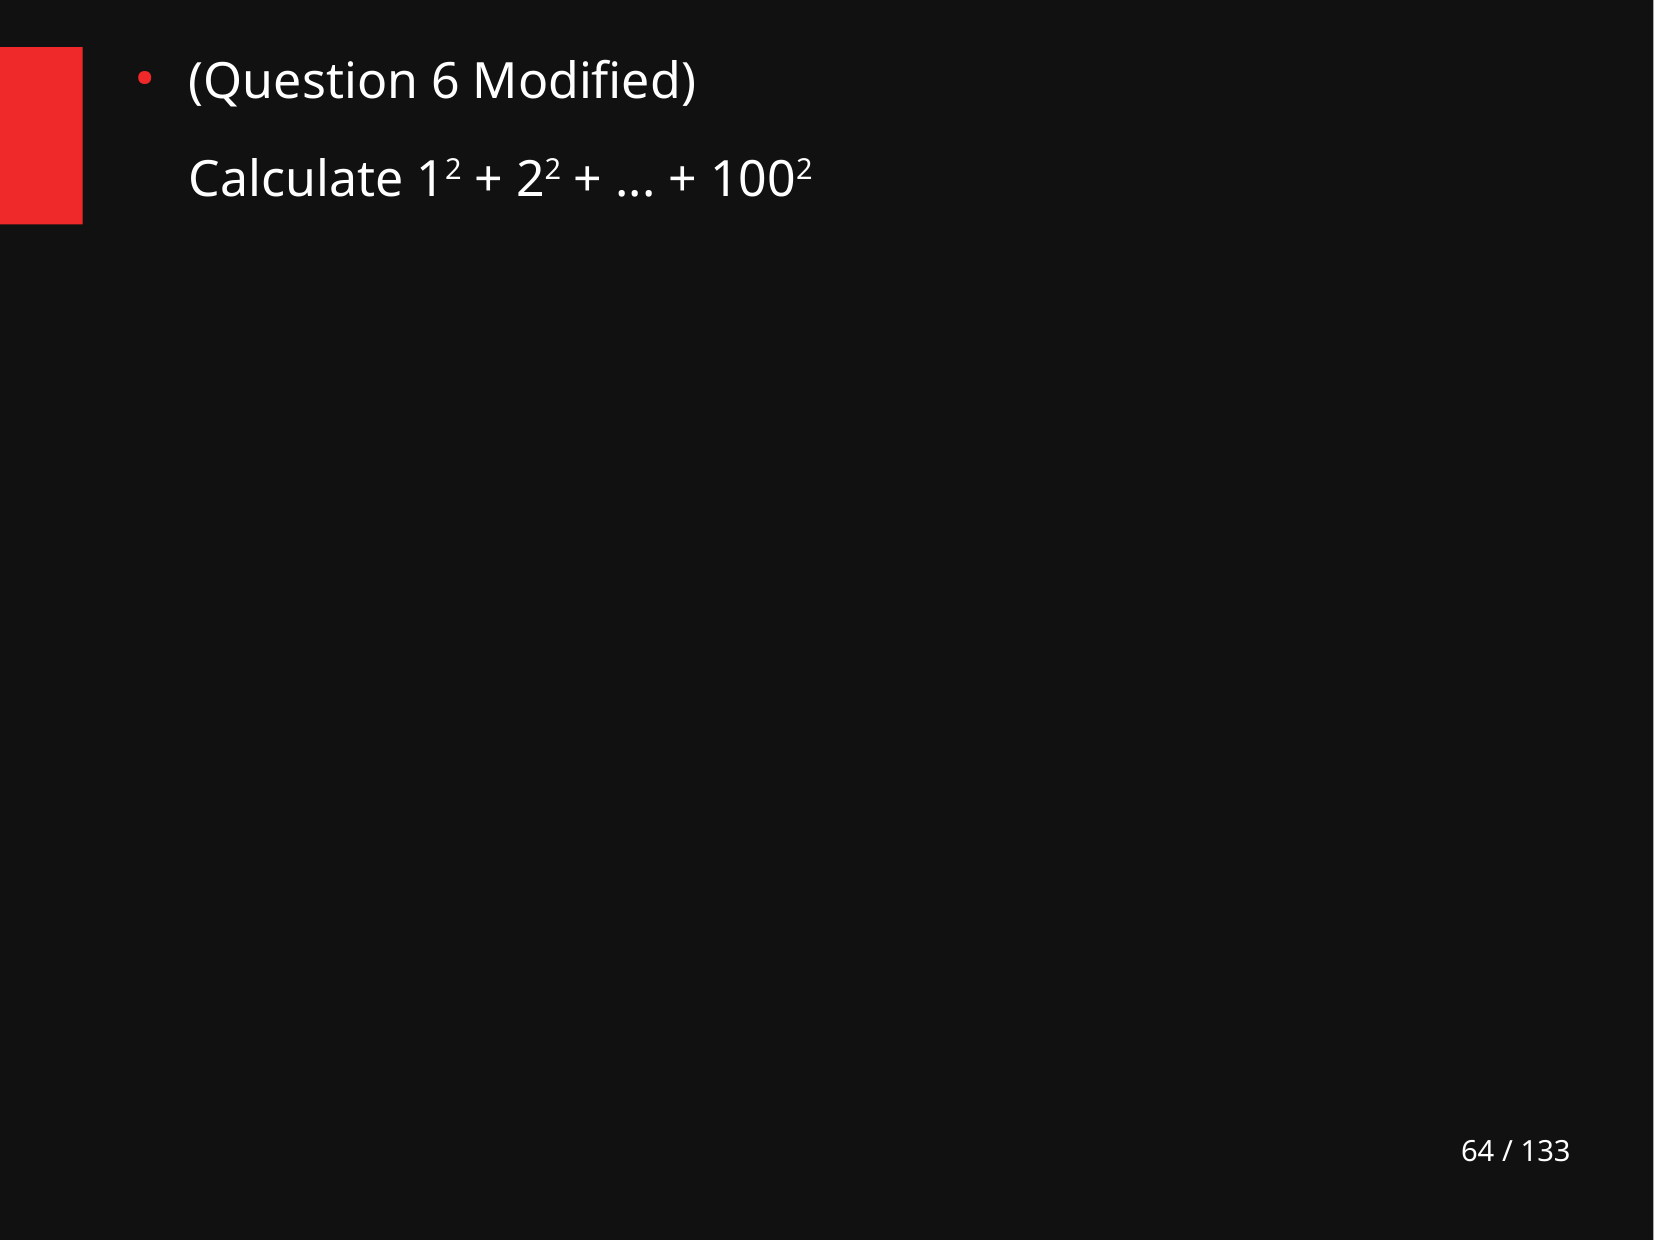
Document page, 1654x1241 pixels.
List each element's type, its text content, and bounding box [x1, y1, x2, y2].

list (Question 6 Modified) Calculate 12 + 22 + ... + 1002 [118, 45, 1536, 1074]
